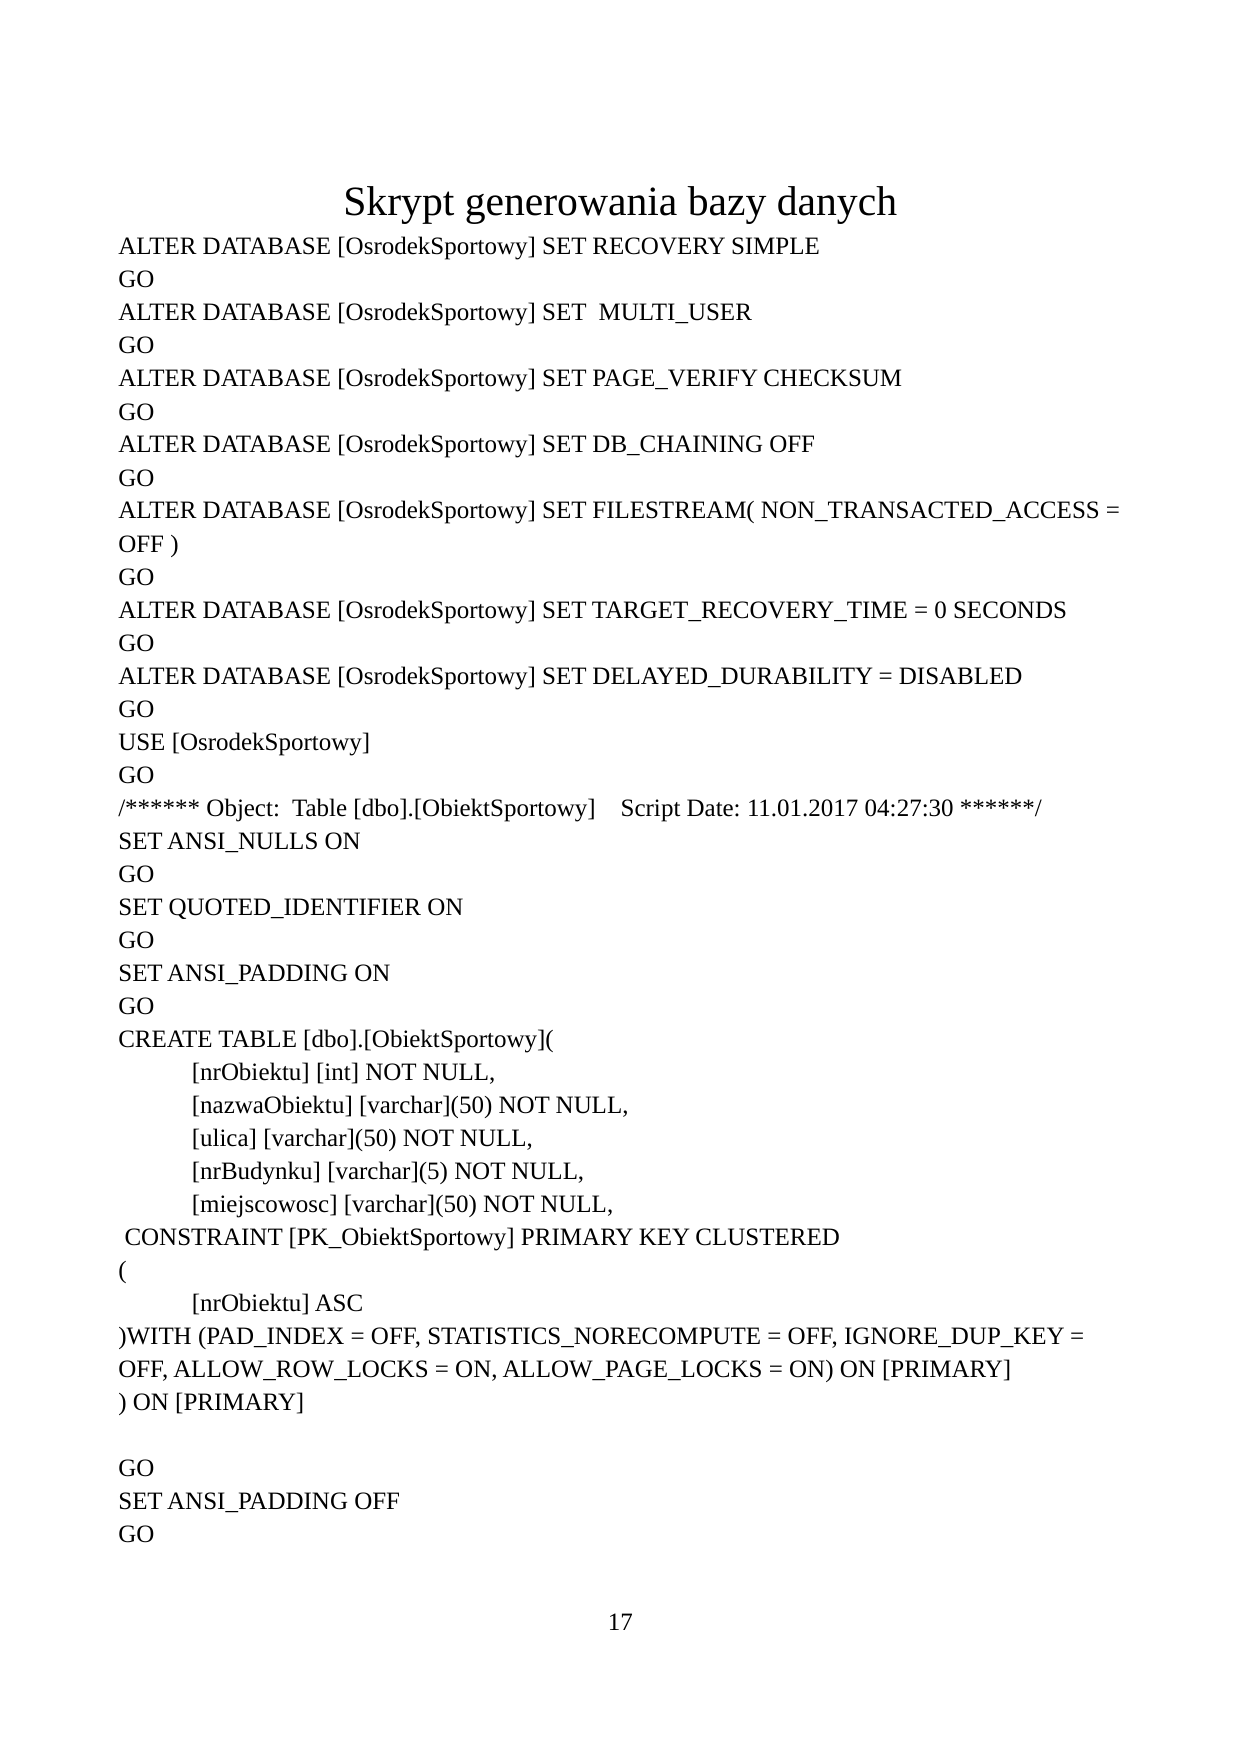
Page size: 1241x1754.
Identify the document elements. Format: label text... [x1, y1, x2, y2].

text GO [118, 859, 1122, 888]
text [nazwaObiektu] [varchar](50) NOT NULL, [118, 1090, 1122, 1119]
text /****** Object: Table [dbo].[ObiektSportowy] Script Date: 11.01.2017 04:27:30 ******/ [118, 793, 1122, 822]
text GO [118, 1453, 1122, 1482]
text ALTER DATABASE [OsrodekSportowy] SET RECOVERY SIMPLE [118, 231, 1122, 260]
text GO [118, 991, 1122, 1020]
text ALTER DATABASE [OsrodekSportowy] SET PAGE_VERIFY CHECKSUM [118, 363, 1122, 392]
text SET ANSI_PADDING OFF [118, 1486, 1122, 1515]
text ALTER DATABASE [OsrodekSportowy] SET TARGET_RECOVERY_TIME = 0 SECONDS [118, 595, 1122, 623]
text GO [118, 628, 1122, 656]
text [miejscowosc] [varchar](50) NOT NULL, [118, 1189, 1122, 1218]
text GO [118, 562, 1122, 590]
text SET ANSI_NULLS ON [118, 826, 1122, 854]
text SET QUOTED_IDENTIFIER ON [118, 892, 1122, 921]
text [nrBudynku] [varchar](5) NOT NULL, [118, 1156, 1122, 1185]
text GO [118, 463, 1122, 491]
text GO [118, 1519, 1122, 1548]
text )WITH (PAD_INDEX = OFF, STATISTICS_NORECOMPUTE = OFF, IGNORE_DUP_KEY = OFF, ALLOW_ROW_LOCKS = ON, ALLOW_PAGE_LOCKS = ON) ON [PRIMARY] [118, 1321, 1122, 1383]
text ALTER DATABASE [OsrodekSportowy] SET DELAYED_DURABILITY = DISABLED [118, 661, 1122, 689]
text GO [118, 760, 1122, 788]
text GO [118, 694, 1122, 722]
text GO [118, 331, 1122, 359]
text CREATE TABLE [dbo].[ObiektSportowy]( [118, 1024, 1122, 1053]
text Skrypt generowania bazy danych [118, 176, 1122, 224]
text ALTER DATABASE [OsrodekSportowy] SET DB_CHAINING OFF [118, 429, 1122, 458]
text GO [118, 925, 1122, 954]
text ALTER DATABASE [OsrodekSportowy] SET MULTI_USER [118, 297, 1122, 326]
text GO [118, 397, 1122, 425]
text ALTER DATABASE [OsrodekSportowy] SET FILESTREAM( NON_TRANSACTED_ACCESS = OFF ) [118, 496, 1122, 557]
text CONSTRAINT [PK_ObiektSportowy] PRIMARY KEY CLUSTERED [118, 1222, 1122, 1251]
text [ulica] [varchar](50) NOT NULL, [118, 1123, 1122, 1152]
text [nrObiektu] ASC [118, 1288, 1122, 1317]
text ) ON [PRIMARY] [118, 1387, 1122, 1416]
text SET ANSI_PADDING ON [118, 958, 1122, 987]
text ( [118, 1255, 1122, 1284]
text [nrObiektu] [int] NOT NULL, [118, 1057, 1122, 1086]
text USE [OsrodekSportowy] [118, 727, 1122, 756]
text GO [118, 264, 1122, 293]
